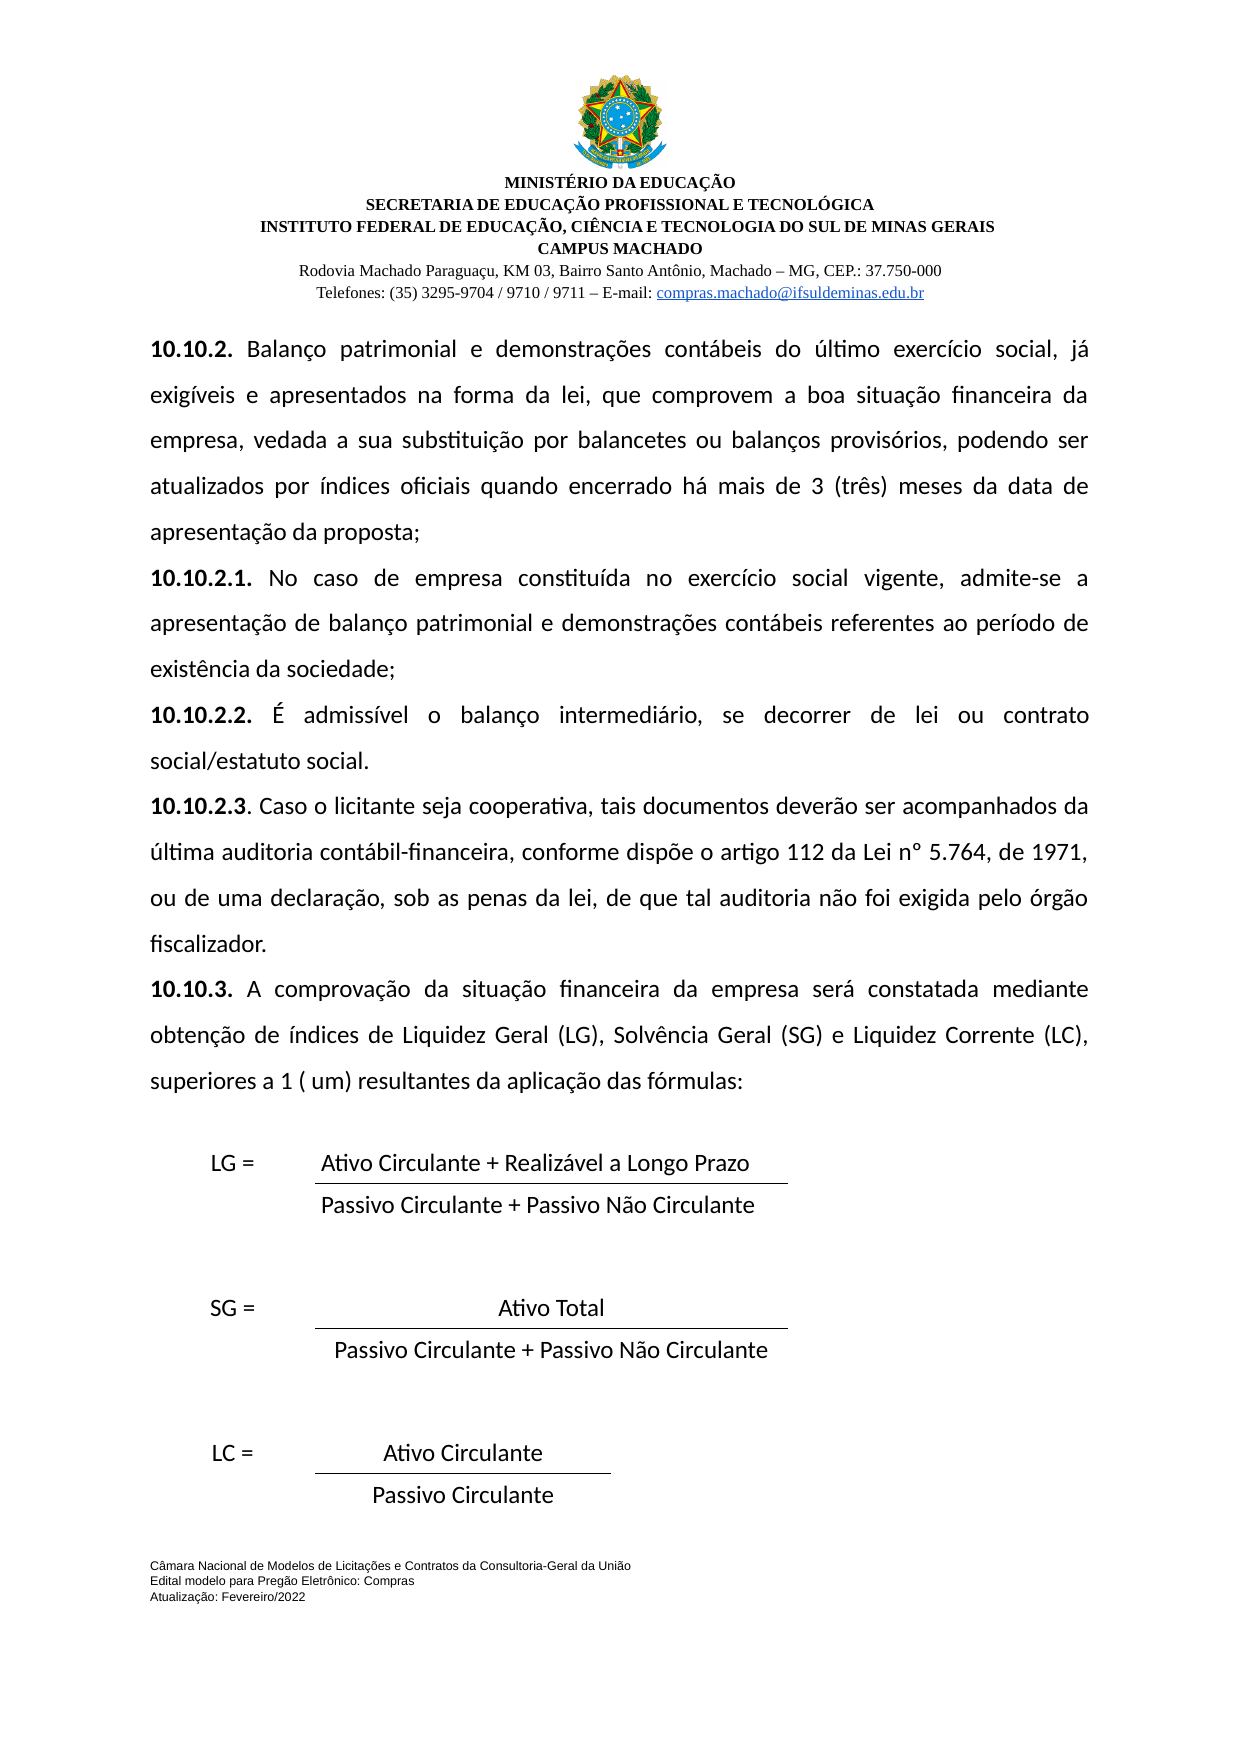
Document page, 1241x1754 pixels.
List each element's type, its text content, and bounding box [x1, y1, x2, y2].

table_header Ativo Total [315, 1286, 788, 1328]
table_header Ativo Circulante [315, 1431, 611, 1473]
text 10.10.2.3. Caso o licitante seja cooperativa, tais documentos deverão ser acompanhados da última auditoria contábil-financeira, conforme dispõe o artigo 112 da Lei nº 5.764, de 1971, ou de uma declaração, sob as penas da lei, de que tal auditoria não foi exigida pelo órgão fiscalizador. [150, 791, 1090, 958]
table_header SG = [150, 1286, 315, 1370]
picture [573, 75, 667, 169]
table_cell Passivo Circulante + Passivo Não Circulante [315, 1329, 788, 1370]
picture [613, 164, 628, 169]
table_header LC = [150, 1431, 315, 1515]
picture [639, 150, 650, 156]
table_header LG = [150, 1141, 315, 1225]
text 10.10.2.1. No caso de empresa constituída no exercício social vigente, admite-se a apresentação de balanço patrimonial e demonstrações contábeis referentes ao período de existência da sociedade; [150, 562, 1090, 684]
table_cell Passivo Circulante [315, 1474, 611, 1515]
table_header Ativo Circulante + Realizável a Longo Prazo [315, 1141, 788, 1183]
text 10.10.2.2. É admissível o balanço intermediário, se decorrer de lei ou contrato social/estatuto social. [150, 699, 1090, 775]
table_cell Passivo Circulante + Passivo Não Circulante [315, 1184, 788, 1225]
text 10.10.3. A comprovação da situação financeira da empresa será constatada mediante obtenção de índices de Liquidez Geral (LG), Solvência Geral (SG) e Liquidez Corrente (LC), superiores a 1 ( um) resultantes da aplicação das fórmulas: [150, 973, 1090, 1095]
text 10.10.2. Balanço patrimonial e demonstrações contábeis do último exercício social, já exigíveis e apresentados na forma da lei, que comprovem a boa situação financeira da empresa, vedada a sua substituição por balancetes ou balanços provisórios, podendo ser atualizados por índices oficiais quando encerrado há mais de 3 (três) meses da data de apresentação da proposta; [150, 333, 1090, 547]
